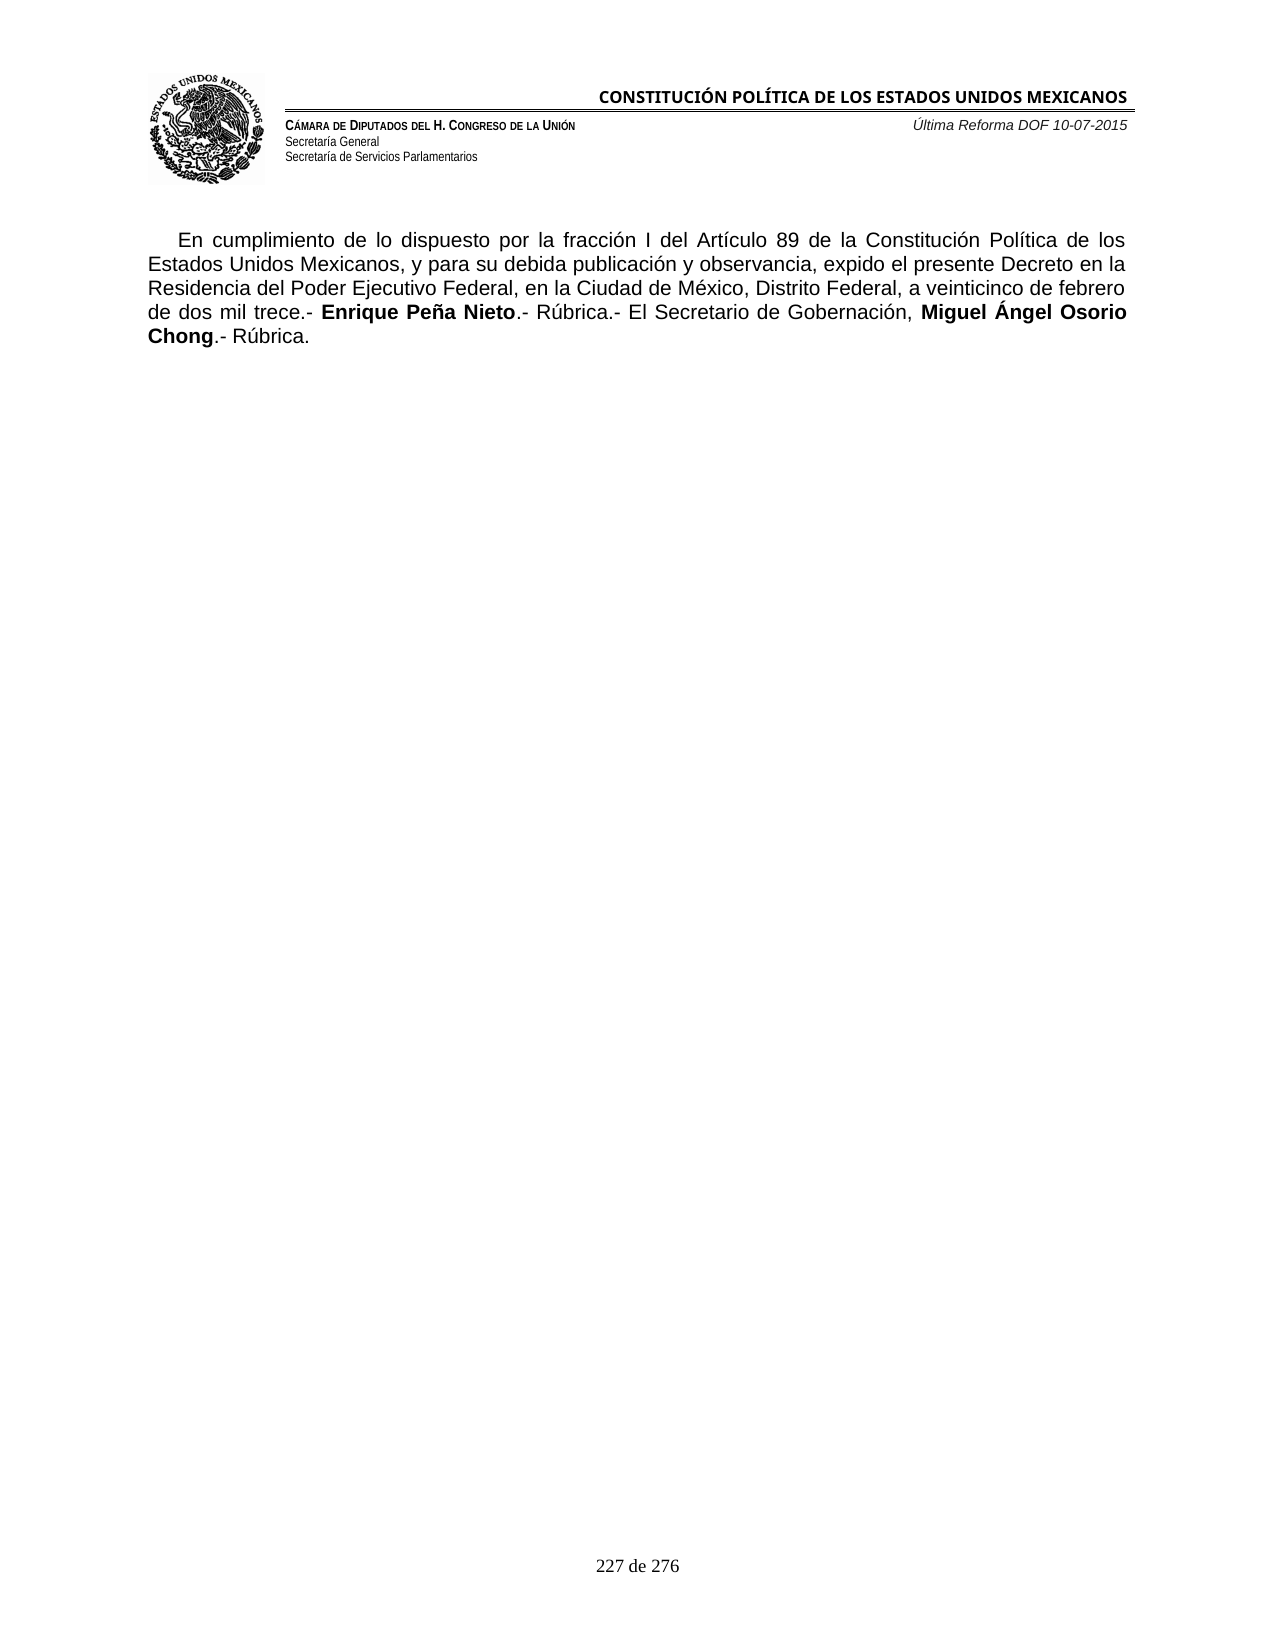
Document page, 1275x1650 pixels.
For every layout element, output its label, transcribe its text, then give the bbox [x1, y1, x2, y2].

text En cumplimiento de lo dispuesto por la fracción I del Artículo 89 de la Constitución Política de los Estados Unidos Mexicanos, y para su debida publicación y observancia, expido el presente Decreto en la Residencia del Poder Ejecutivo Federal, en la Ciudad de México, Distrito Federal, a veinticinco de febrero de dos mil trece.- Enrique Peña Nieto.- Rúbrica.- El Secretario de Gobernación, Miguel Ángel Osorio Chong.- Rúbrica. [148, 228, 1127, 348]
